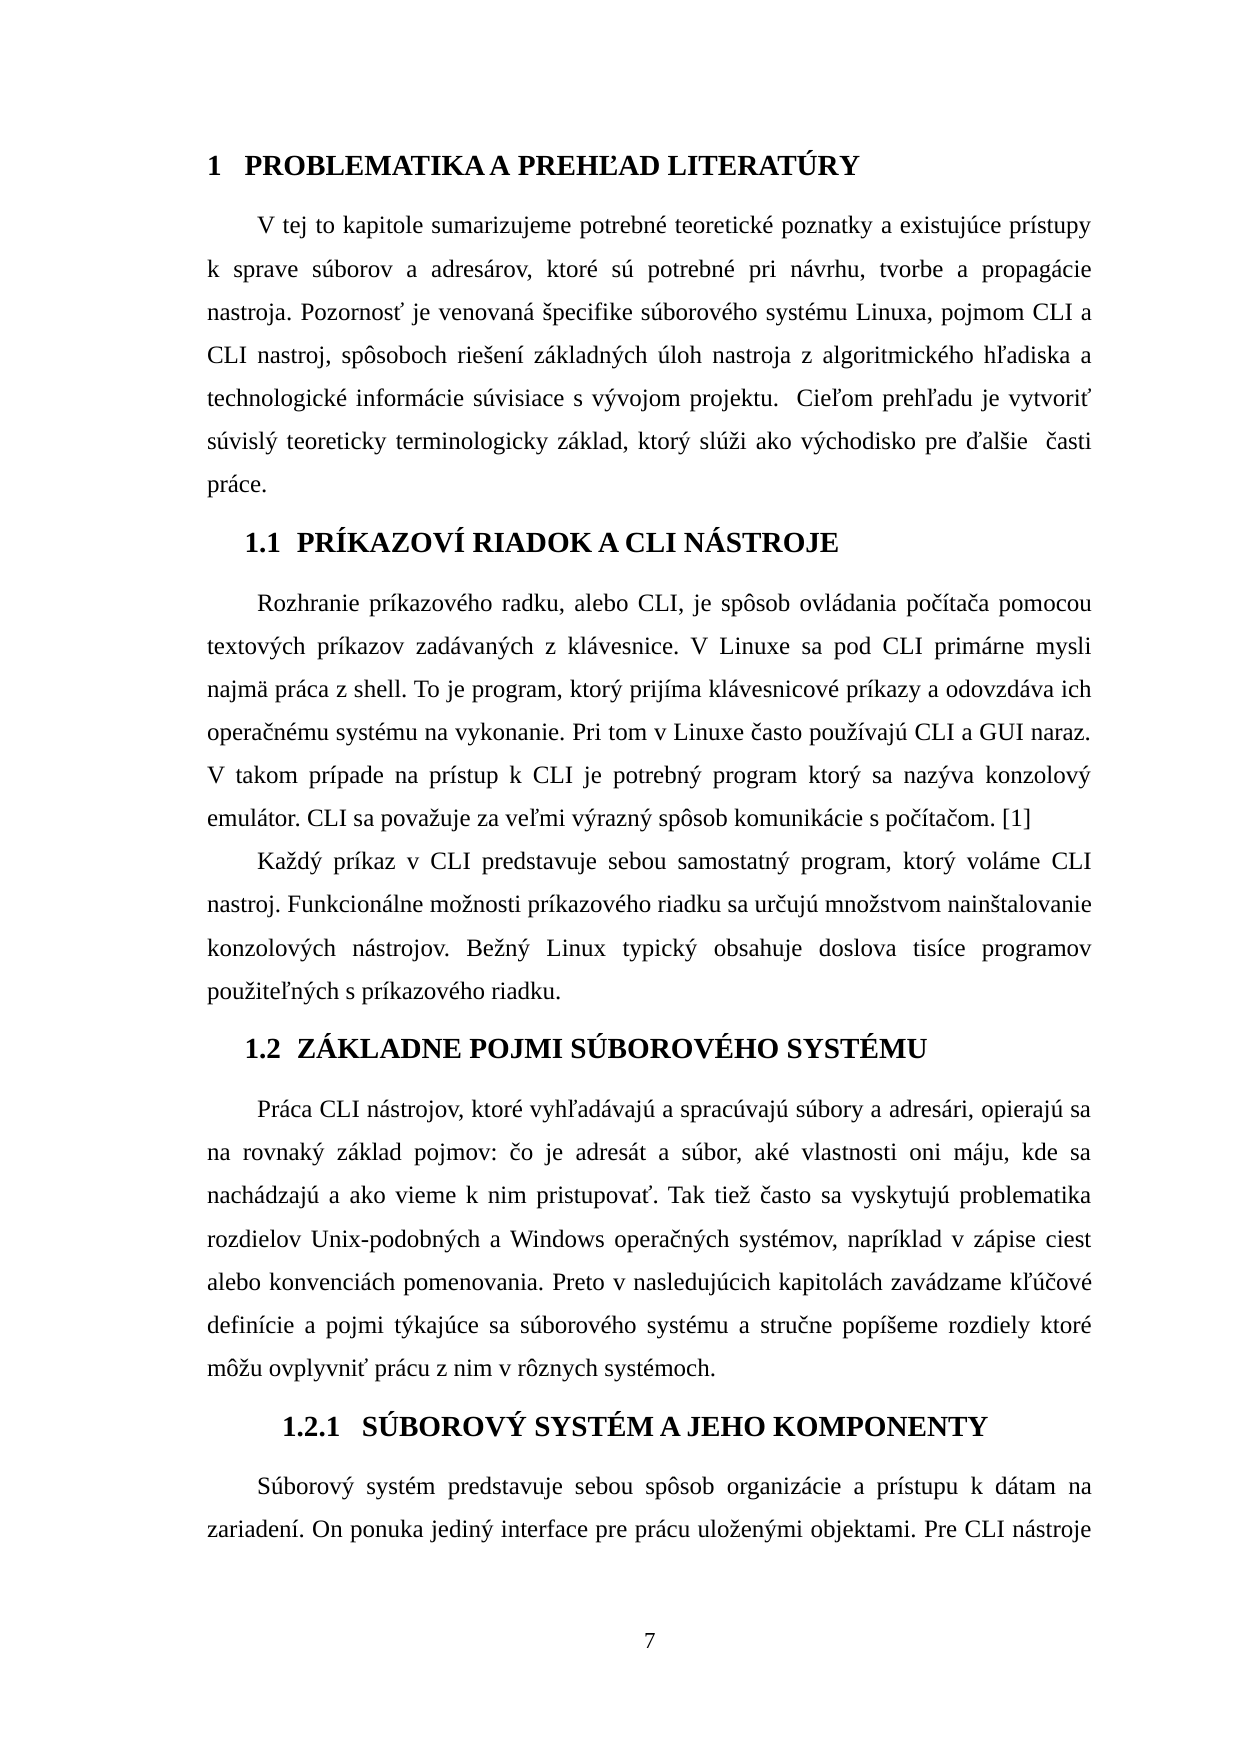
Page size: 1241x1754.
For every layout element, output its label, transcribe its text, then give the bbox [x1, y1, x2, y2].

text Práca CLI nástrojov, ktoré vyhľadávajú a spracúvajú súbory a adresári, opierajú sa na rovnaký základ pojmov: čo je adresát a súbor, aké vlastnosti oni máju, kde sa nachádzajú a ako vieme k nim pristupovať. Tak tiež často sa vyskytujú problematika rozdielov Unix-podobných a Windows operačných systémov, napríklad v zápise ciest alebo konvenciách pomenovania. Preto v nasledujúcich kapitolách zavádzame kľúčové definície a pojmi týkajúce sa súborového systému a stručne popíšeme rozdiely ktoré môžu ovplyvniť prácu z nim v rôznych systémoch. [207, 1094, 1092, 1382]
text Každý príkaz v CLI predstavuje sebou samostatný program, ktorý voláme CLI nastroj. Funkcionálne možnosti príkazového riadku sa určujú množstvom nainštalovanie konzolových nástrojov. Bežný Linux typický obsahuje doslova tisíce programov použiteľných s príkazového riadku. [207, 846, 1092, 1004]
subtitle Problematika a prehľad literatúry [207, 148, 1092, 181]
subtitle Príkazoví riadok a CLI nástroje [244, 525, 1092, 558]
text Súborový systém predstavuje sebou spôsob organizácie a prístupu k dátam na zariadení. On ponuka jediný interface pre prácu uloženými objektami. Pre CLI nástroje [207, 1471, 1092, 1543]
subtitle Základne pojmi súborového systému [244, 1031, 1092, 1065]
text V tej to kapitole sumarizujeme potrebné teoretické poznatky a existujúce prístupy k sprave súborov a adresárov, ktoré sú potrebné pri návrhu, tvorbe a propagácie nastroja. Pozornosť je venovaná špecifike súborového systému Linuxa, pojmom CLI a CLI nastroj, spôsoboch riešení základných úloh nastroja z algoritmického hľadiska a technologické informácie súvisiace s vývojom projektu. Cieľom prehľadu je vytvoriť súvislý teoreticky terminologicky základ, ktorý slúži ako východisko pre ďalšie časti práce. [207, 211, 1092, 498]
text Rozhranie príkazového radku, alebo CLI, je spôsob ovládania počítača pomocou textových príkazov zadávaných z klávesnice. V Linuxe sa pod CLI primárne mysli najmä práca z shell. To je program, ktorý prijíma klávesnicové príkazy a odovzdáva ich operačnému systému na vykonanie. Pri tom v Linuxe často používajú CLI a GUI naraz. V takom prípade na prístup k CLI je potrebný program ktorý sa nazýva konzolový emulátor. CLI sa považuje za veľmi výrazný spôsob komunikácie s počítačom. [1] [207, 588, 1092, 832]
subtitle súborový systém a jeho komponenty [282, 1409, 1092, 1442]
